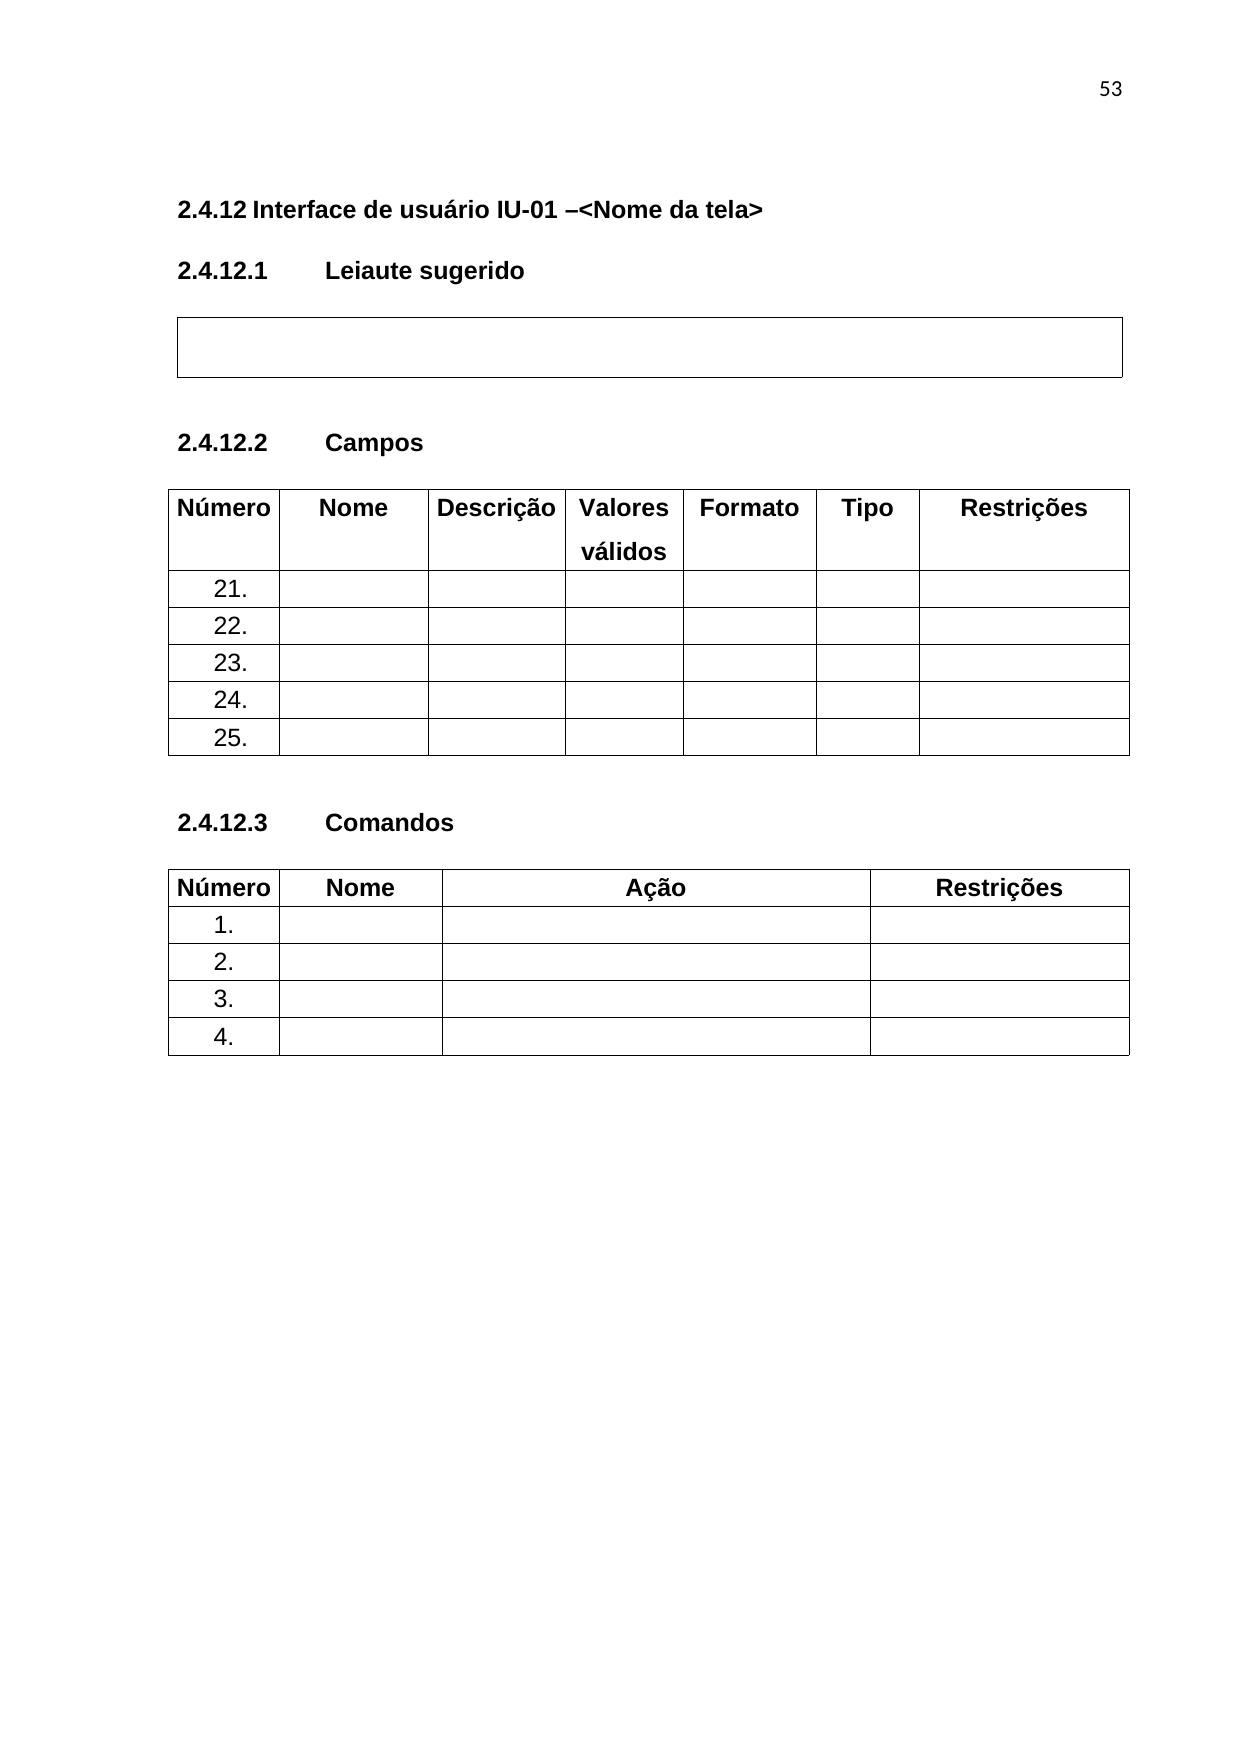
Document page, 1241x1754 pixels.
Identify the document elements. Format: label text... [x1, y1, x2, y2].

table_cell [920, 571, 1129, 607]
table_cell [429, 719, 565, 755]
table_cell [429, 608, 565, 644]
table_cell [920, 682, 1129, 718]
table_header Formato [684, 490, 816, 569]
table_cell [429, 571, 565, 607]
table_cell [169, 944, 279, 980]
subtitle Interface de usuário IU-01 –<Nome da tela> [177, 195, 1122, 224]
table_cell [169, 645, 279, 681]
table_cell [443, 1018, 870, 1054]
table_cell [280, 719, 428, 755]
table_cell [684, 571, 816, 607]
table_header [178, 318, 1122, 377]
table_cell [443, 944, 870, 980]
table_cell [169, 719, 279, 755]
table_header Restrições [871, 870, 1129, 906]
table_header Ação [443, 870, 870, 906]
table_cell [566, 682, 683, 718]
table_cell [817, 682, 919, 718]
table_cell [429, 645, 565, 681]
table_cell [817, 719, 919, 755]
table_cell [871, 907, 1129, 943]
table_cell [169, 1018, 279, 1054]
table_cell [566, 571, 683, 607]
table_cell [280, 608, 428, 644]
subtitle Leiaute sugerido [177, 256, 1122, 284]
table_header Nome [280, 490, 428, 569]
table_cell [871, 981, 1129, 1017]
table_header Valores válidos [566, 490, 683, 569]
table_cell [443, 907, 870, 943]
table_cell [920, 608, 1129, 644]
table_cell [684, 645, 816, 681]
table_header Descrição [429, 490, 565, 569]
table_cell [871, 1018, 1129, 1054]
table_cell [684, 719, 816, 755]
table_cell [280, 1018, 442, 1054]
table_cell [566, 645, 683, 681]
subtitle Campos [177, 428, 1122, 457]
subtitle Comandos [177, 808, 1122, 836]
table_cell [684, 608, 816, 644]
table_cell [280, 645, 428, 681]
table_cell [169, 682, 279, 718]
table_cell [817, 571, 919, 607]
table_header Restrições [920, 490, 1129, 569]
table_cell [280, 571, 428, 607]
table_cell [684, 682, 816, 718]
table_cell [920, 645, 1129, 681]
table_cell [871, 944, 1129, 980]
table_cell [169, 608, 279, 644]
table_cell [280, 944, 442, 980]
table_cell [169, 571, 279, 607]
table_cell [920, 719, 1129, 755]
table_cell [566, 719, 683, 755]
table_cell [566, 608, 683, 644]
table_cell [429, 682, 565, 718]
table_cell [817, 608, 919, 644]
table_cell [280, 907, 442, 943]
table_header Tipo [817, 490, 919, 569]
table_cell [169, 981, 279, 1017]
table_cell [280, 981, 442, 1017]
table_cell [280, 682, 428, 718]
table_cell [169, 907, 279, 943]
table_header Nome [280, 870, 442, 906]
table_header Número [169, 490, 279, 569]
table_cell [443, 981, 870, 1017]
table_header Número [169, 870, 279, 906]
table_cell [817, 645, 919, 681]
